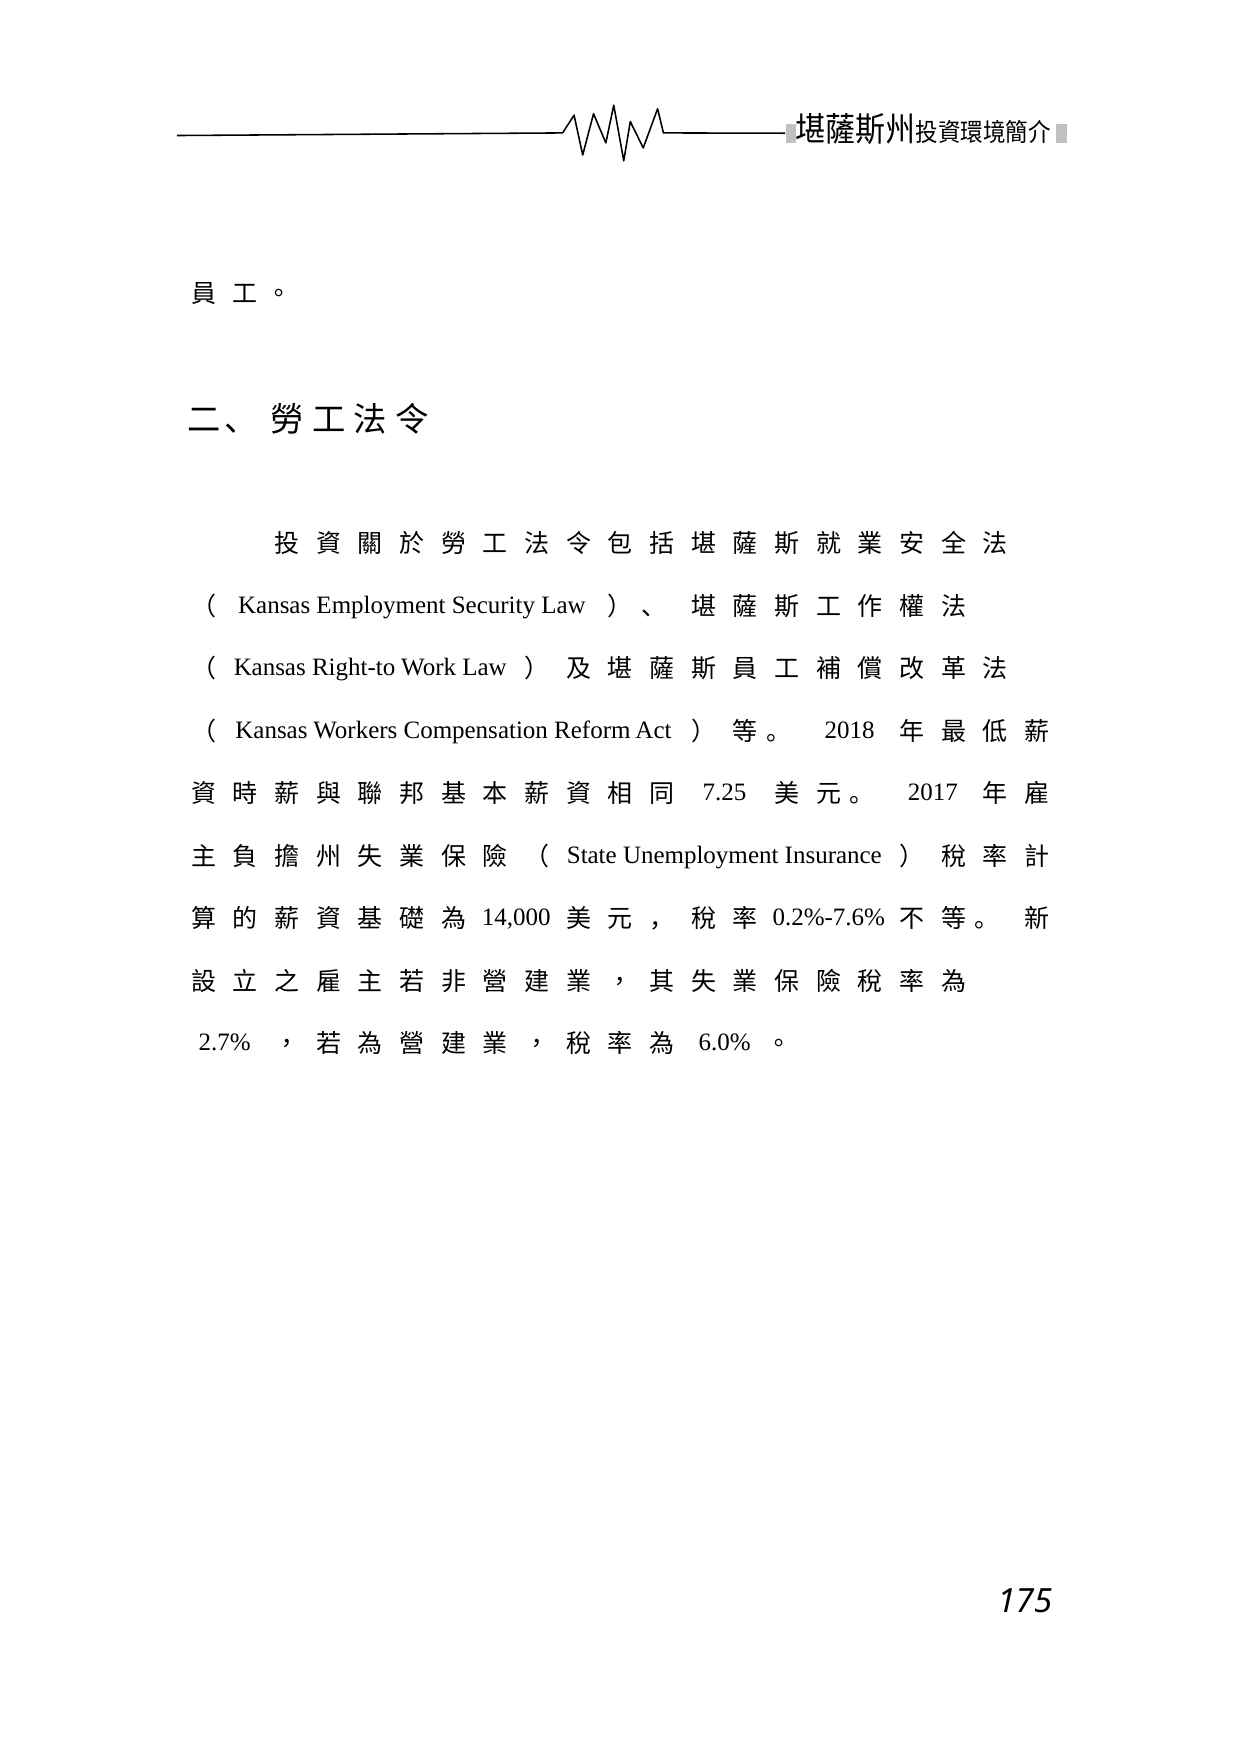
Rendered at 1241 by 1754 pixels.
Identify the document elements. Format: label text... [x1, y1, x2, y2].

text 投資關於勞工法令包括堪薩斯就業安全法（Kansas Employment Security Law）、堪薩斯工作權法（Kansas Right-to Work Law）及堪薩斯員工補償改革法（Kansas Workers Compensation Reform Act）等。2018年最低薪資時薪與聯邦基本薪資相同7.25美元。2017年雇主負擔州失業保險（State Unemployment Insurance）稅率計算的薪資基礎為14,000美元，稅率0.2%-7.6%不等。新設立之雇主若非營建業，其失業保險稅率為2.7%，若為營建業，稅率為6.0%。 [183, 500, 1058, 1063]
text 員工。 [183, 250, 1058, 313]
text 二、勞工法令 [183, 375, 1058, 438]
